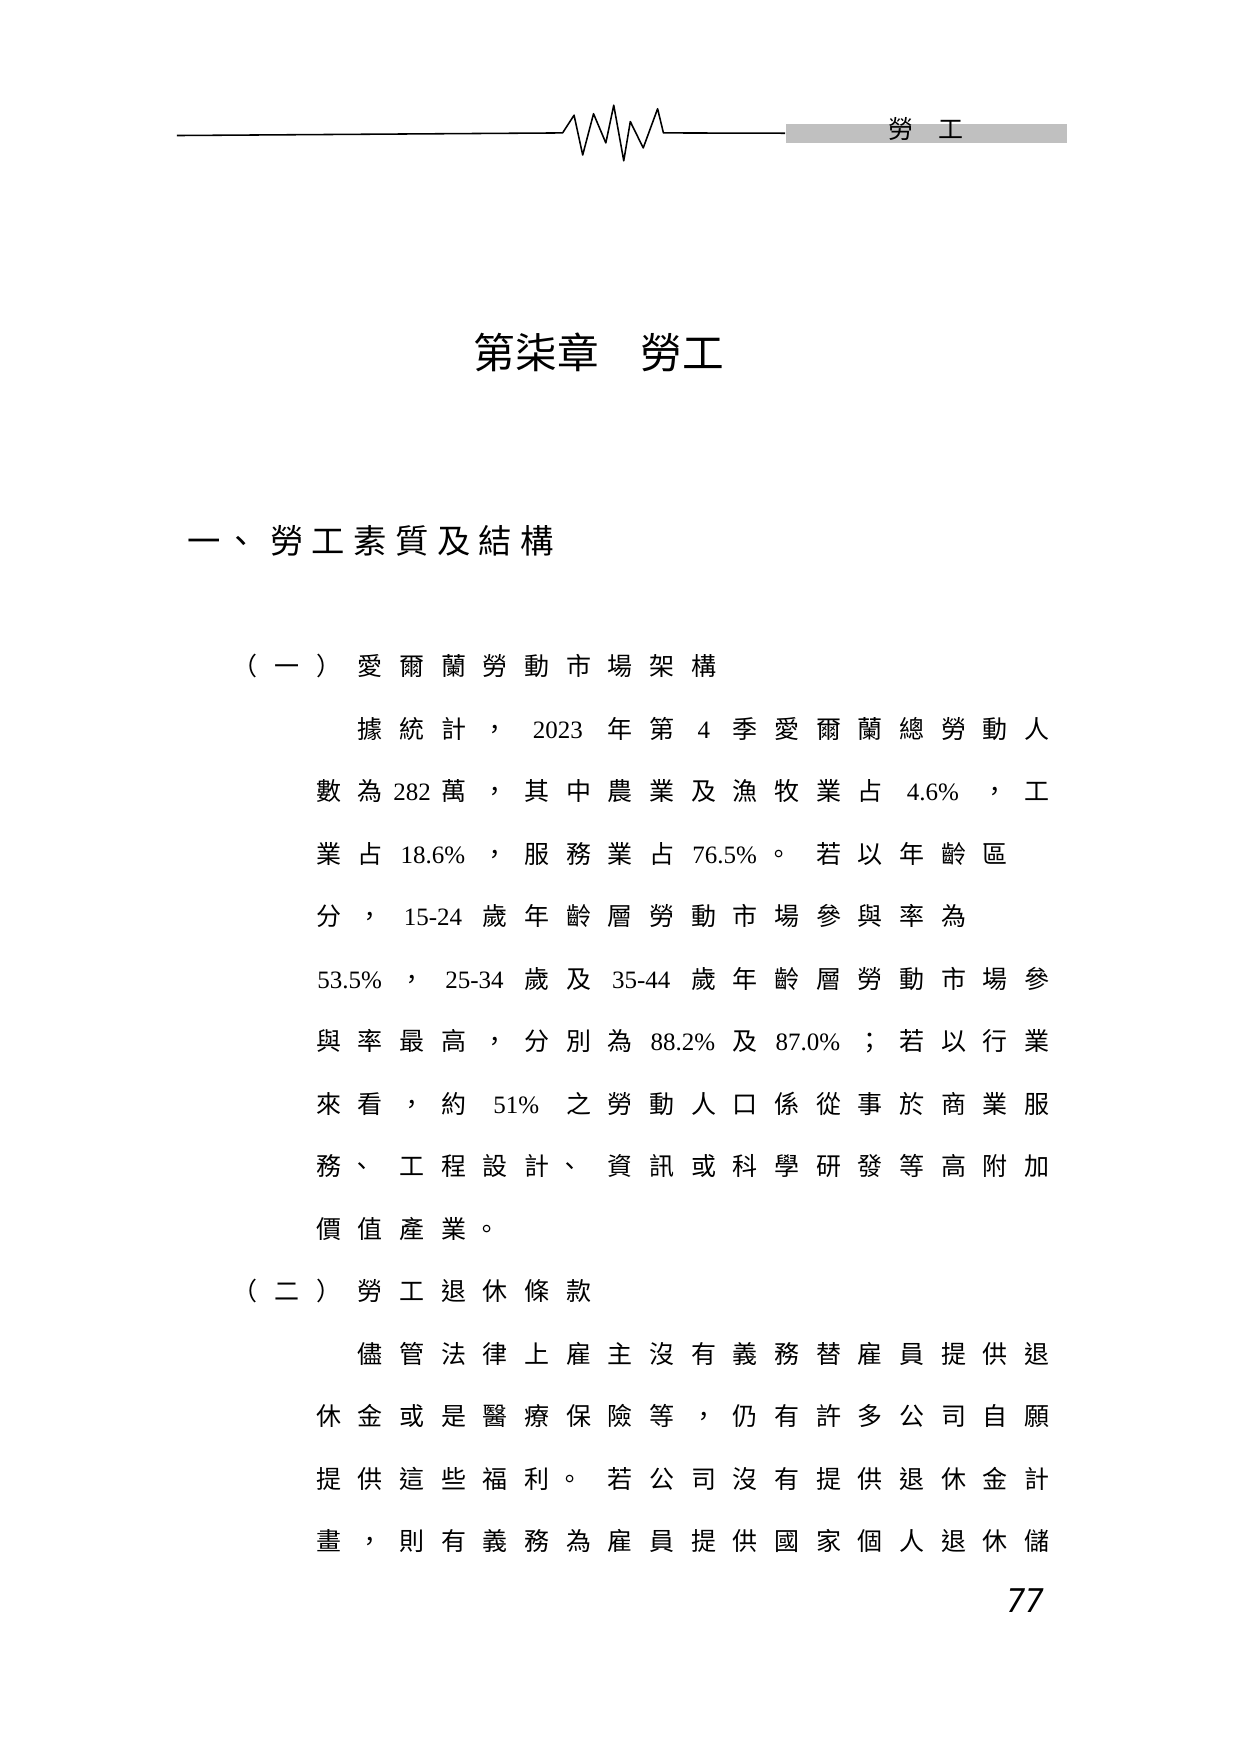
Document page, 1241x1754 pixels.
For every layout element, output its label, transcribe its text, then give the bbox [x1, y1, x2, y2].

text （二）勞工退休條款 [207, 1250, 1058, 1313]
text （一）愛爾蘭勞動市場架構 [207, 625, 1058, 688]
text 儘管法律上雇主沒有義務替雇員提供退休金或是醫療保險等，仍有許多公司自願提供這些福利。若公司沒有提供退休金計畫，則有義務為雇員提供國家個人退休儲 [281, 1313, 1058, 1563]
text 第柒章 勞工 [183, 313, 1058, 375]
text 一、勞工素質及結構 [183, 500, 1058, 563]
text 據統計，2023年第4季愛爾蘭總勞動人數為282萬，其中農業及漁牧業占4.6%，工業占18.6%，服務業占76.5%。若以年齡區分，15-24歲年齡層勞動市場參與率為53.5%，25-34歲及35-44歲年齡層勞動市場參與率最高，分別為88.2%及87.0%；若以行業來看，約51%之勞動人口係從事於商業服務、工程設計、資訊或科學研發等高附加價值產業。 [281, 688, 1058, 1250]
